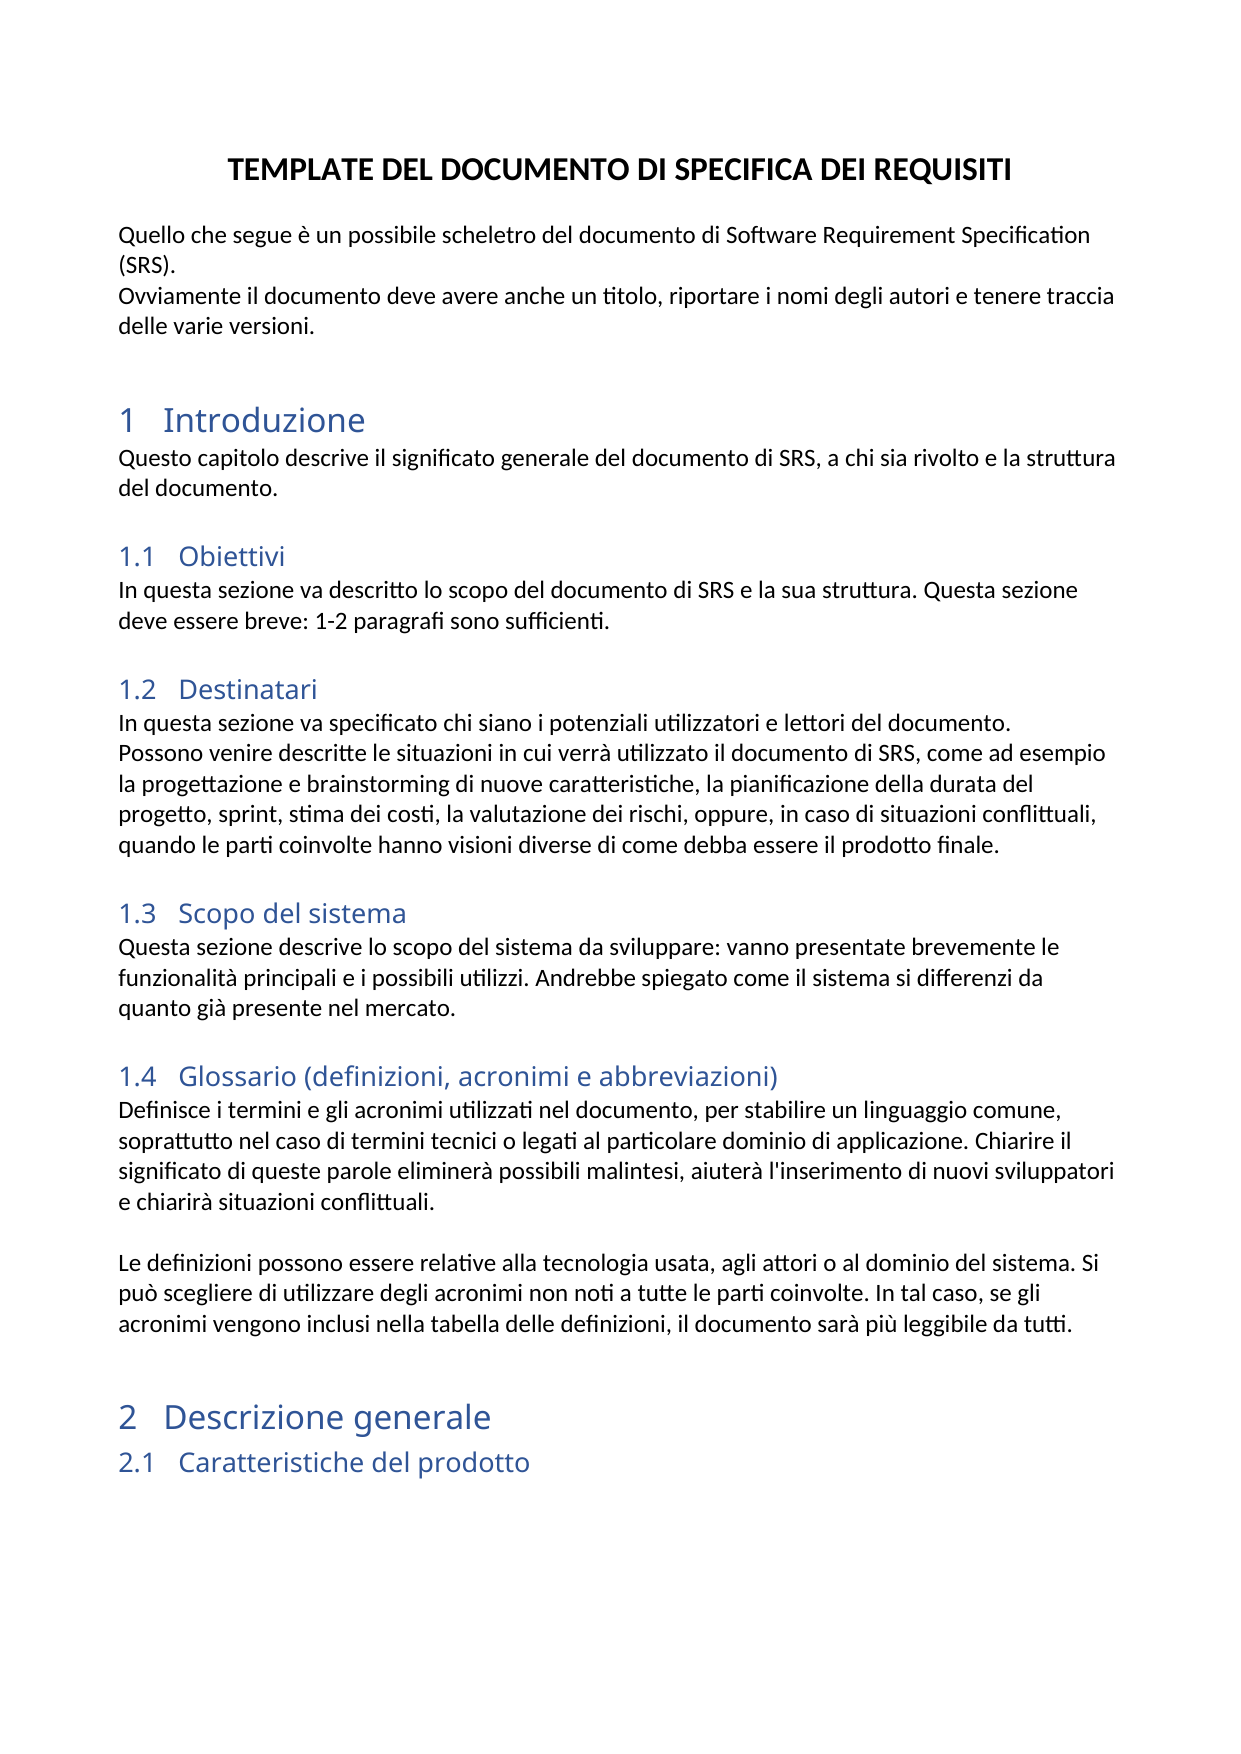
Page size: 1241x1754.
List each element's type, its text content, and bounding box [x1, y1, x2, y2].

text Possono venire descritte le situazioni in cui verrà utilizzato il documento di SRS, come ad esempio la progettazione e brainstorming di nuove caratteristiche, la pianificazione della durata del progetto, sprint, stima dei costi, la valutazione dei rischi, oppure, in caso di situazioni conflittuali, quando le parti coinvolte hanno visioni diverse di come debba essere il prodotto finale. [118, 738, 1122, 860]
text In questa sezione va descritto lo scopo del documento di SRS e la sua struttura. Questa sezione deve essere breve: 1-2 paragrafi sono sufficienti. [118, 574, 1122, 636]
text Questa sezione descrive lo scopo del sistema da sviluppare: vanno presentate brevemente le funzionalità principali e i possibili utilizzi. Andrebbe spiegato come il sistema si differenzi da quanto già presente nel mercato. [118, 931, 1122, 1023]
subtitle Introduzione [118, 396, 1122, 442]
text Questo capitolo descrive il significato generale del documento di SRS, a chi sia rivolto e la struttura del documento. [118, 442, 1122, 503]
subtitle Caratteristiche del prodotto [118, 1444, 1122, 1481]
text Ovviamente il documento deve avere anche un titolo, riportare i nomi degli autori e tenere traccia delle varie versioni. [118, 280, 1122, 341]
subtitle Descrizione generale [118, 1394, 1122, 1439]
subtitle Destinatari [118, 670, 1122, 707]
subtitle Scopo del sistema [118, 894, 1122, 931]
subtitle Glossario (definizioni, acronimi e abbreviazioni) [118, 1057, 1122, 1094]
text Quello che segue è un possibile scheletro del documento di Software Requirement Specification (SRS). [118, 219, 1122, 280]
text Definisce i termini e gli acronimi utilizzati nel documento, per stabilire un linguaggio comune, soprattutto nel caso di termini tecnici o legati al particolare dominio di applicazione. Chiarire il significato di queste parole eliminerà possibili malintesi, aiuterà l'inserimento di nuovi sviluppatori e chiarirà situazioni conflittuali. [118, 1094, 1122, 1216]
text In questa sezione va specificato chi siano i potenziali utilizzatori e lettori del documento. [118, 707, 1122, 738]
text TEMPLATE DEL DOCUMENTO DI SPECIFICA DEI REQUISITI [118, 148, 1122, 188]
text Le definizioni possono essere relative alla tecnologia usata, agli attori o al dominio del sistema. Si può scegliere di utilizzare degli acronimi non noti a tutte le parti coinvolte. In tal caso, se gli acronimi vengono inclusi nella tabella delle definizioni, il documento sarà più leggibile da tutti. [118, 1247, 1122, 1338]
subtitle Obiettivi [118, 538, 1122, 574]
